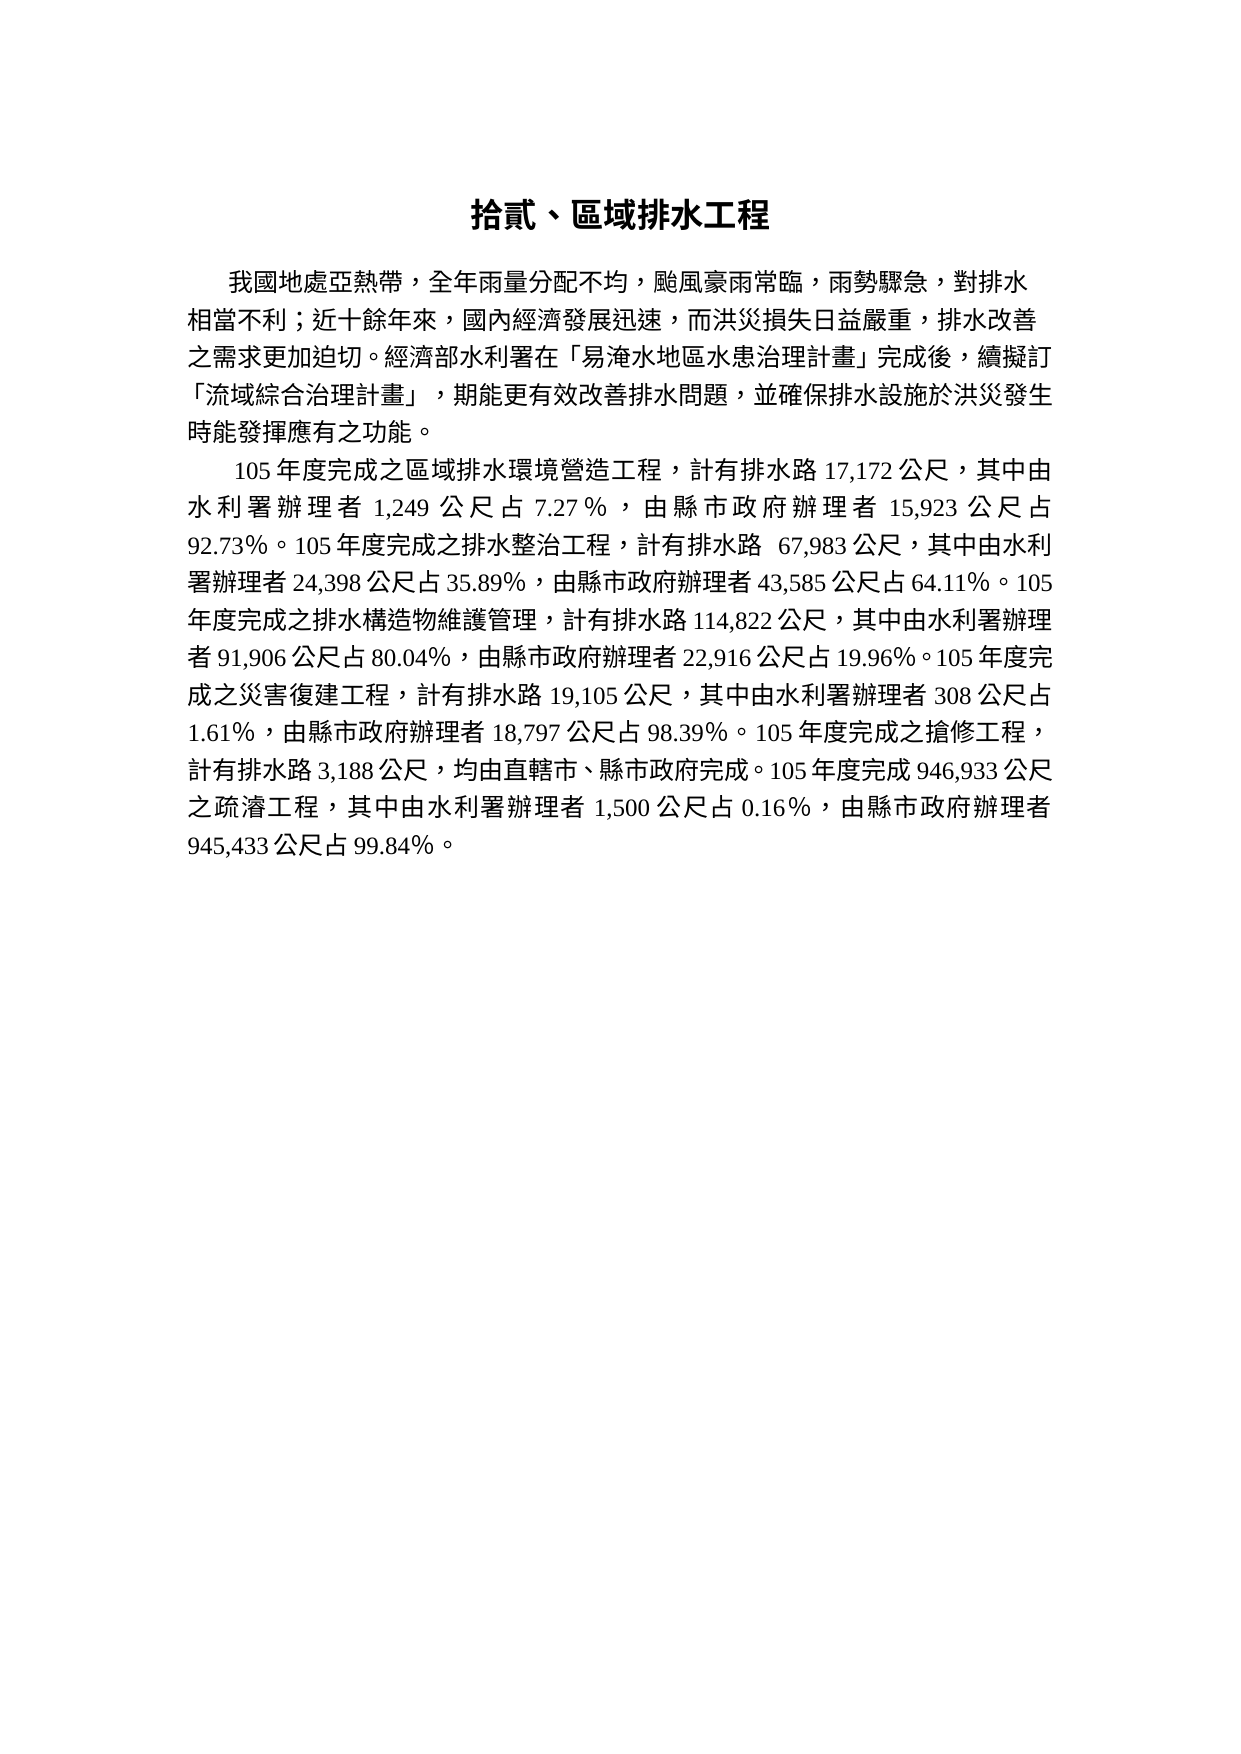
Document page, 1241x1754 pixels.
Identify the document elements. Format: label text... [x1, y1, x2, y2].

text 105年度完成之區域排水環境營造工程，計有排水路17,172公尺，其中由水利署辦理者1,249公尺占7.27％，由縣市政府辦理者15,923公尺占92.73％。105年度完成之排水整治工程，計有排水路67,983公尺，其中由水利署辦理者24,398公尺占35.89％，由縣市政府辦理者43,585公尺占64.11％。105年度完成之排水構造物維護管理，計有排水路114,822公尺，其中由水利署辦理者91,906公尺占80.04％，由縣市政府辦理者22,916公尺占19.96％。105年度完成之災害復建工程，計有排水路19,105公尺，其中由水利署辦理者308公尺占1.61％，由縣市政府辦理者18,797公尺占98.39％。105年度完成之搶修工程，計有排水路3,188公尺，均由直轄市、縣市政府完成。105年度完成946,933公尺之疏濬工程，其中由水利署辦理者1,500公尺占0.16％，由縣市政府辦理者945,433公尺占99.84％。 [187, 449, 1053, 862]
text 拾貳、區域排水工程 [187, 176, 1053, 251]
text 我國地處亞熱帶，全年雨量分配不均，颱風豪雨常臨，雨勢驟急，對排水相當不利；近十餘年來，國內經濟發展迅速，而洪災損失日益嚴重，排水改善之需求更加迫切。經濟部水利署在「易淹水地區水患治理計畫」完成後，續擬訂「流域綜合治理計畫」，期能更有效改善排水問題，並確保排水設施於洪災發生時能發揮應有之功能。 [187, 262, 1053, 449]
